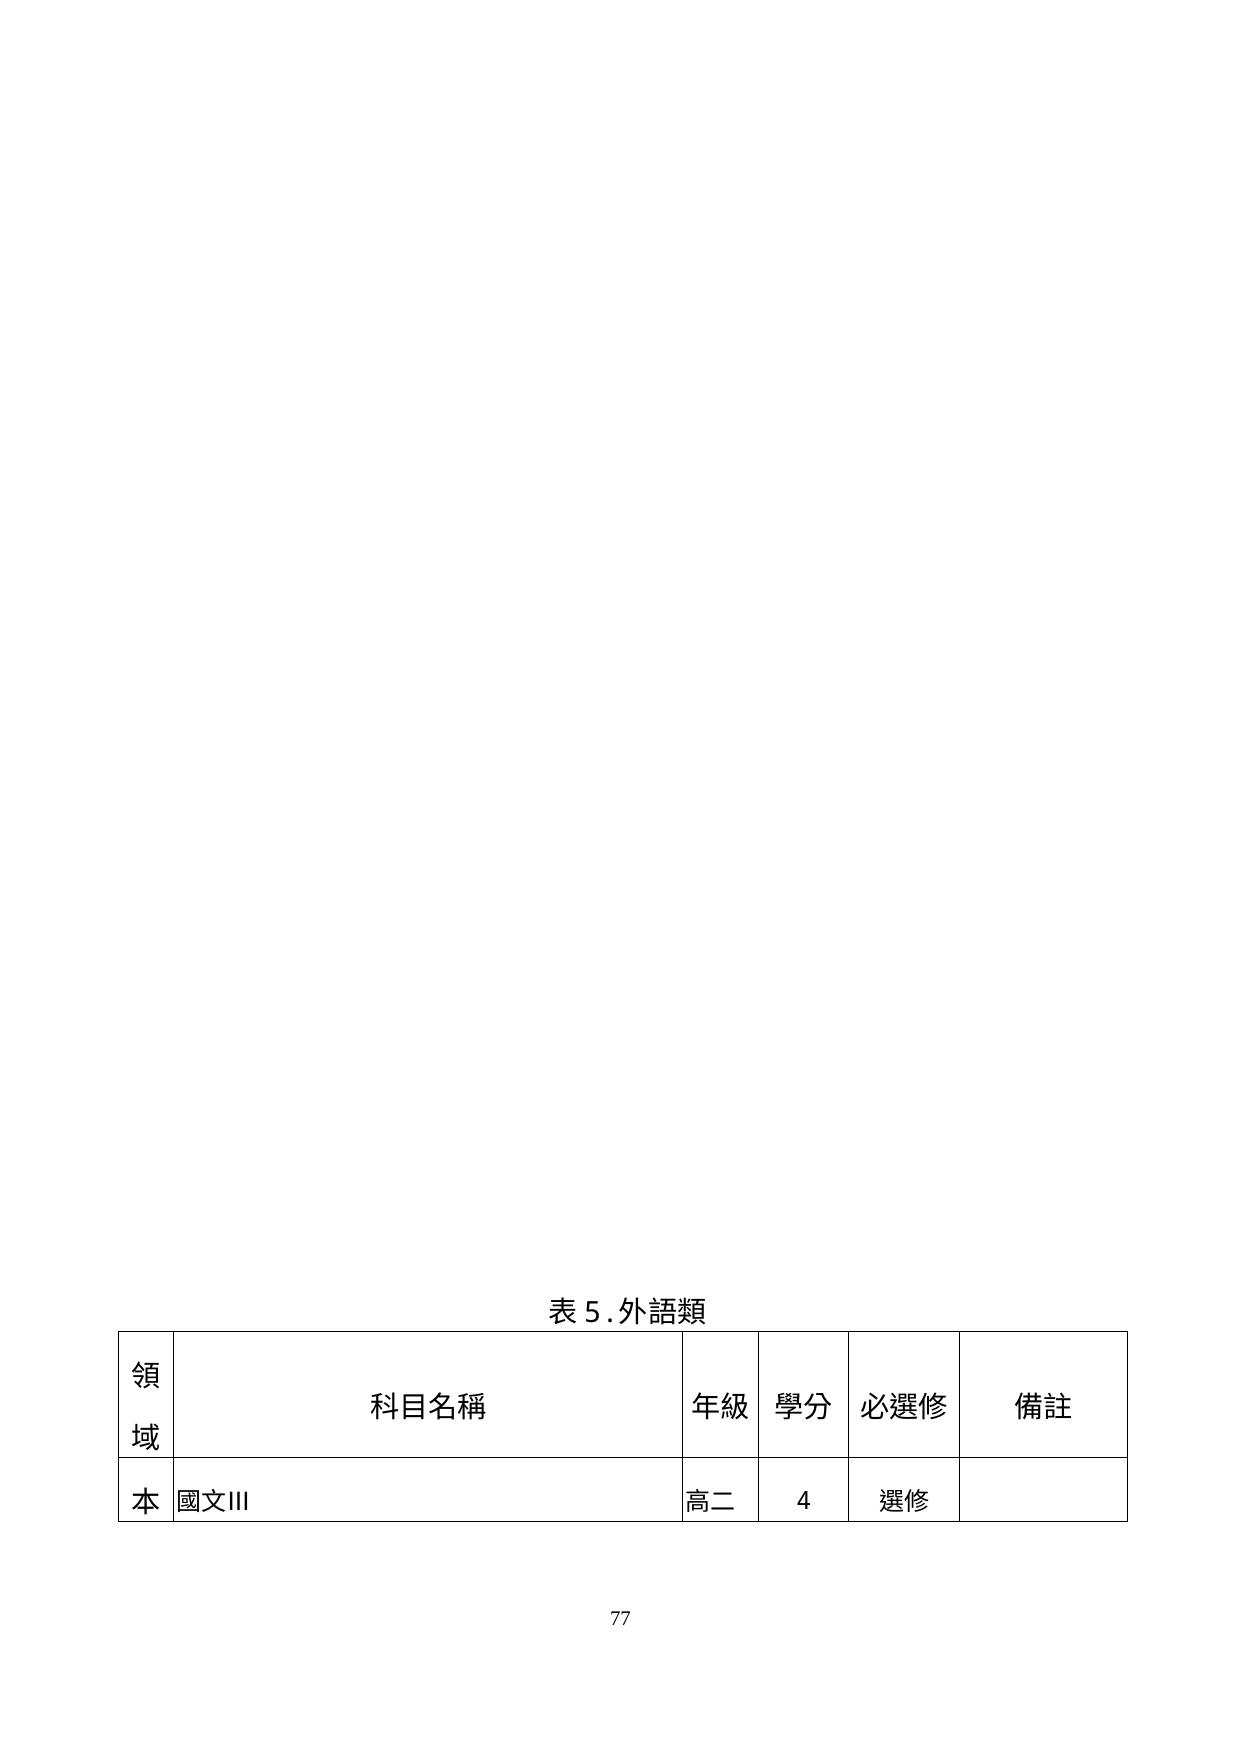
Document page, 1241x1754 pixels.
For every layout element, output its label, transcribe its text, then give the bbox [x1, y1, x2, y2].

table_cell 4 [759, 1458, 848, 1521]
table_cell 本 [119, 1458, 173, 1521]
table_cell 選修 [849, 1458, 959, 1521]
table_header 學分 [759, 1332, 848, 1457]
table_header 年級 [683, 1332, 758, 1457]
table_header 領域 [119, 1332, 173, 1457]
table_header 必選修 [849, 1332, 959, 1457]
table_cell 高二 [683, 1458, 758, 1521]
table_header 備註 [960, 1332, 1127, 1457]
table_cell [960, 1458, 1127, 1521]
table_header 科目名稱 [174, 1332, 682, 1457]
text 表5.外語類 [118, 1268, 1122, 1331]
table_cell 國文Ⅲ [174, 1458, 682, 1521]
